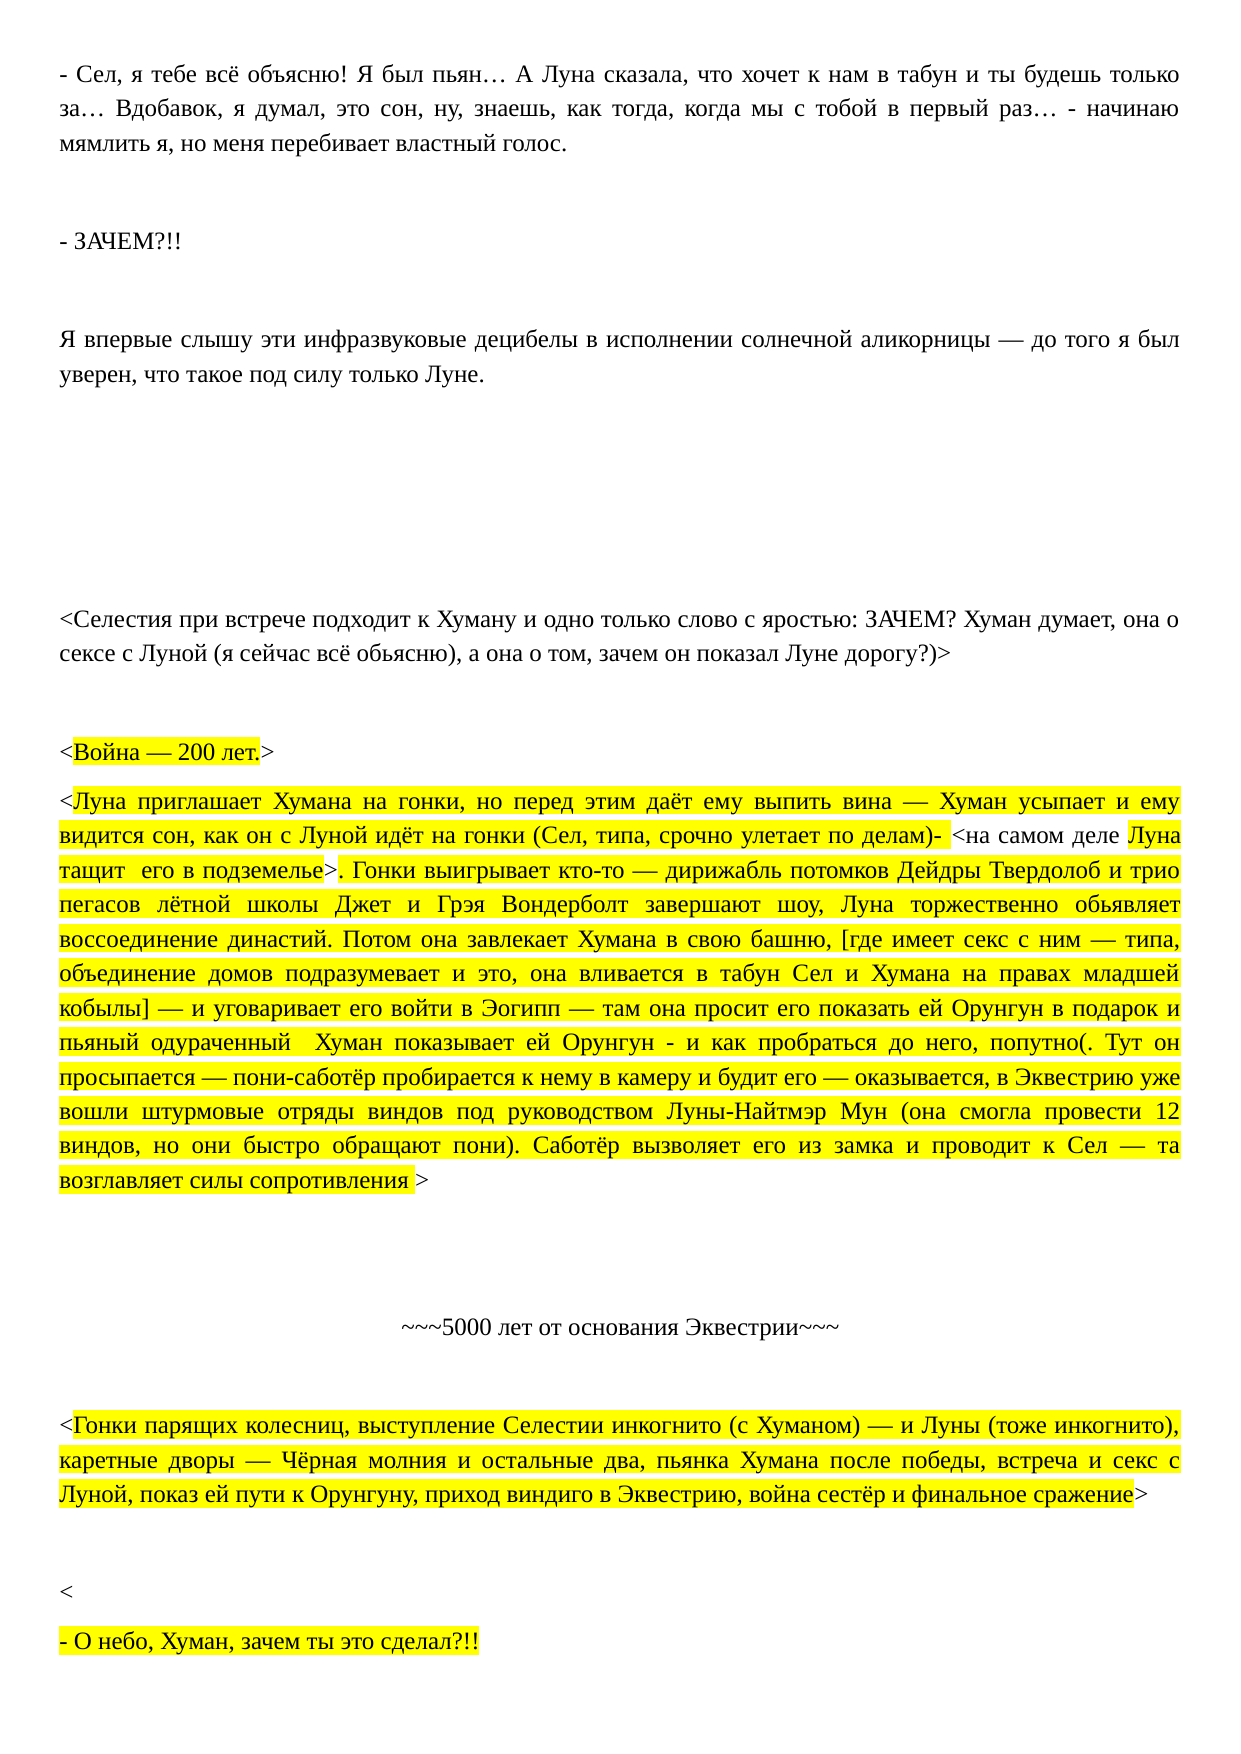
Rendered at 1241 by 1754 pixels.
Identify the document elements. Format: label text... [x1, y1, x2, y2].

text - Сел, я тебе всё объясню! Я был пьян… А Луна сказала, что хочет к нам в табун и ты будешь только за… Вдобавок, я думал, это сон, ну, знаешь, как тогда, когда мы с тобой в первый раз… - начинаю мямлить я, но меня перебивает властный голос. [59, 59, 1181, 157]
text < [59, 1577, 1181, 1606]
text <Война — 200 лет.> [59, 737, 1181, 765]
text <Луна приглашает Хумана на гонки, но перед этим даёт ему выпить вина — Хуман усыпает и ему видится сон, как он с Луной идёт на гонки (Сел, типа, срочно улетает по делам)- <на самом деле Луна тащит его в подземелье>. Гонки выигрывает кто-то — дирижабль потомков Дейдры Твердолоб и трио пегасов лётной школы Джет и Грэя Вондерболт завершают шоу, Луна торжественно обьявляет воссоединение династий. Потом она завлекает Хумана в свою башню, [где имеет секс с ним — типа, объединение домов подразумевает и это, она вливается в табун Сел и Хумана на правах младшей кобылы] — и уговаривает его войти в Эогипп — там она просит его показать ей Орунгун в подарок и пьяный одураченный Хуман показывает ей Орунгун - и как пробраться до него, попутно(. Тут он просыпается — пони-саботёр пробирается к нему в камеру и будит его — оказывается, в Эквестрию уже вошли штурмовые отряды виндов под руководством Луны-Найтмэр Мун (она смогла провести 12 виндов, но они быстро обращают пони). Саботёр вызволяет его из замка и проводит к Сел — та возглавляет силы сопротивления > [59, 786, 1181, 1194]
text <Гонки парящих колесниц, выступление Селестии инкогнито (с Хуманом) — и Луны (тоже инкогнито), каретные дворы — Чёрная молния и остальные два, пьянка Хумана после победы, встреча и секс с Луной, показ ей пути к Орунгуну, приход виндиго в Эквестрию, война сестёр и финальное сражение> [59, 1410, 1181, 1508]
text - О небо, Хуман, зачем ты это сделал?!! [59, 1626, 1181, 1655]
text - ЗАЧЕМ?!! [59, 226, 1181, 255]
text ~~~5000 лет от основания Эквестрии~~~ [59, 1312, 1181, 1341]
text <Селестия при встрече подходит к Хуману и одно только слово с яростью: ЗАЧЕМ? Хуман думает, она о сексе с Луной (я сейчас всё обьясню), а она о том, зачем он показал Луне дорогу?)> [59, 604, 1181, 667]
text Я впервые слышу эти инфразвуковые децибелы в исполнении солнечной аликорницы — до того я был уверен, что такое под силу только Луне. [59, 324, 1181, 387]
